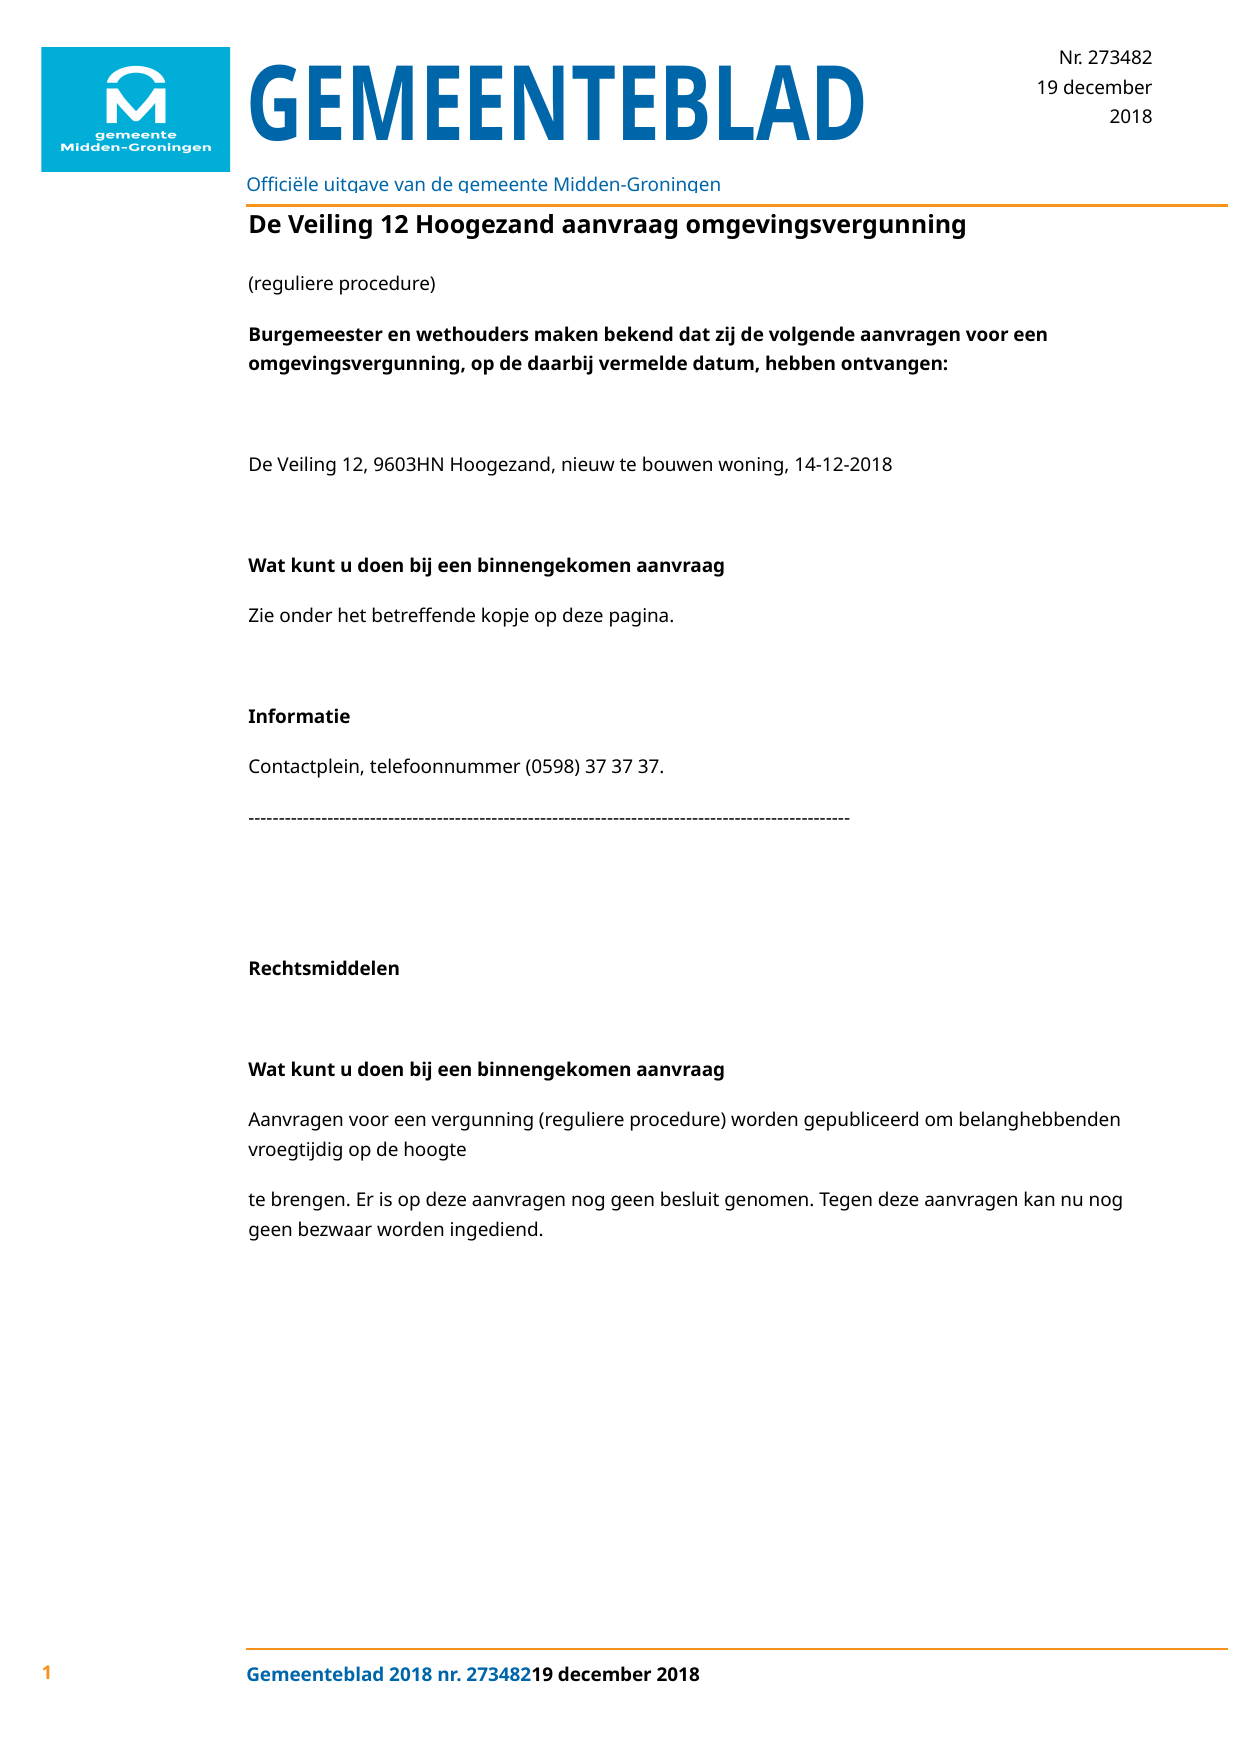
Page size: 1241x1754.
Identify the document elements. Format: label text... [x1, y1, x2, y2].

text --------------------------------------------------------------------------------------------------- [248, 804, 1152, 830]
picture [184, 146, 190, 153]
picture [107, 89, 165, 122]
picture [108, 66, 164, 82]
text Informatie [248, 703, 1152, 729]
text Burgemeester en wethouders maken bekend dat zij de volgende aanvragen voor een omgevingsvergunning, op de daarbij vermelde datum, hebben ontvangen: [248, 321, 1152, 376]
text Wat kunt u doen bij een binnengekomen aanvraag [248, 552, 1152, 578]
text te brengen. Er is op deze aanvragen nog geen besluit genomen. Tegen deze aanvragen kan nu nog geen bezwaar worden ingediend. [248, 1187, 1152, 1242]
text Rechtsmiddelen [248, 955, 1152, 981]
text Contactplein, telefoonnummer (0598) 37 37 37. [248, 754, 1152, 779]
text De Veiling 12, 9603HN Hoogezand, nieuw te bouwen woning, 14-12-2018 [248, 451, 1152, 477]
text Zie onder het betreffende kopje op deze pagina. [248, 602, 1152, 628]
text Wat kunt u doen bij een binnengekomen aanvraag [248, 1056, 1152, 1082]
text (reguliere procedure) [248, 270, 1152, 296]
text De Veiling 12 Hoogezand aanvraag omgevingsvergunning [248, 207, 1152, 241]
text Aanvragen voor een vergunning (reguliere procedure) worden gepubliceerd om belanghebbenden vroegtijdig op de hoogte [248, 1107, 1152, 1162]
